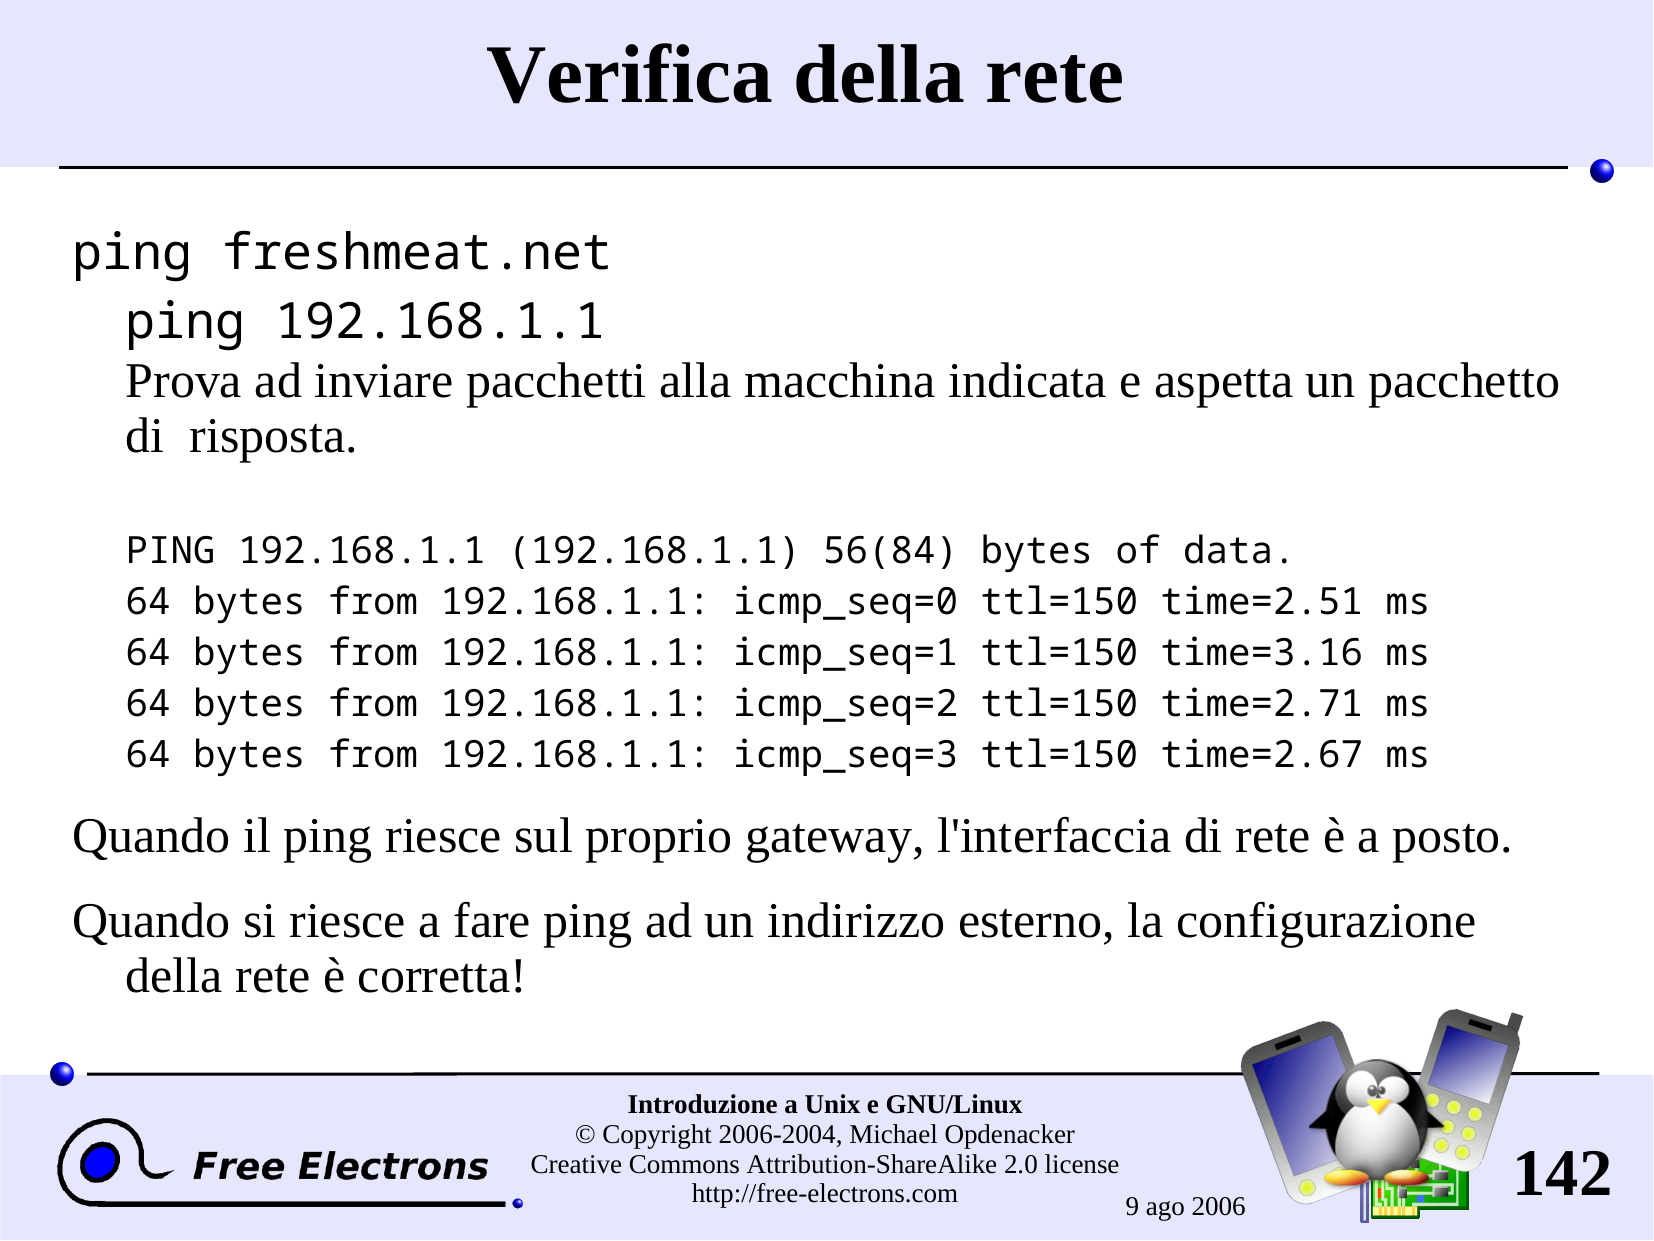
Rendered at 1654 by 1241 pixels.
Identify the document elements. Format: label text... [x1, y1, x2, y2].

list ping freshmeat.net ping 192.168.1.1 Prova ad inviare pacchetti alla macchina indicata e aspetta un pacchetto di risposta. PING 192.168.1.1 (192.168.1.1) 56(84) bytes of data. 64 bytes from 192.168.1.1: icmp_seq=0 ttl=150 time=2.51 ms 64 bytes from 192.168.1.1: icmp_seq=1 ttl=150 time=3.16 ms 64 bytes from 192.168.1.1: icmp_seq=2 ttl=150 time=2.71 ms 64 bytes from 192.168.1.1: icmp_seq=3 ttl=150 time=2.67 ms Quando il ping riesce sul proprio gateway, l'interfaccia di rete è a posto. Quando si riesce a fare ping ad un indirizzo esterno, la configurazione della rete è corretta! [54, 216, 1578, 1066]
title Verifica della rete [60, 20, 1551, 130]
picture [50, 1107, 527, 1216]
picture [1230, 1066, 1521, 1241]
